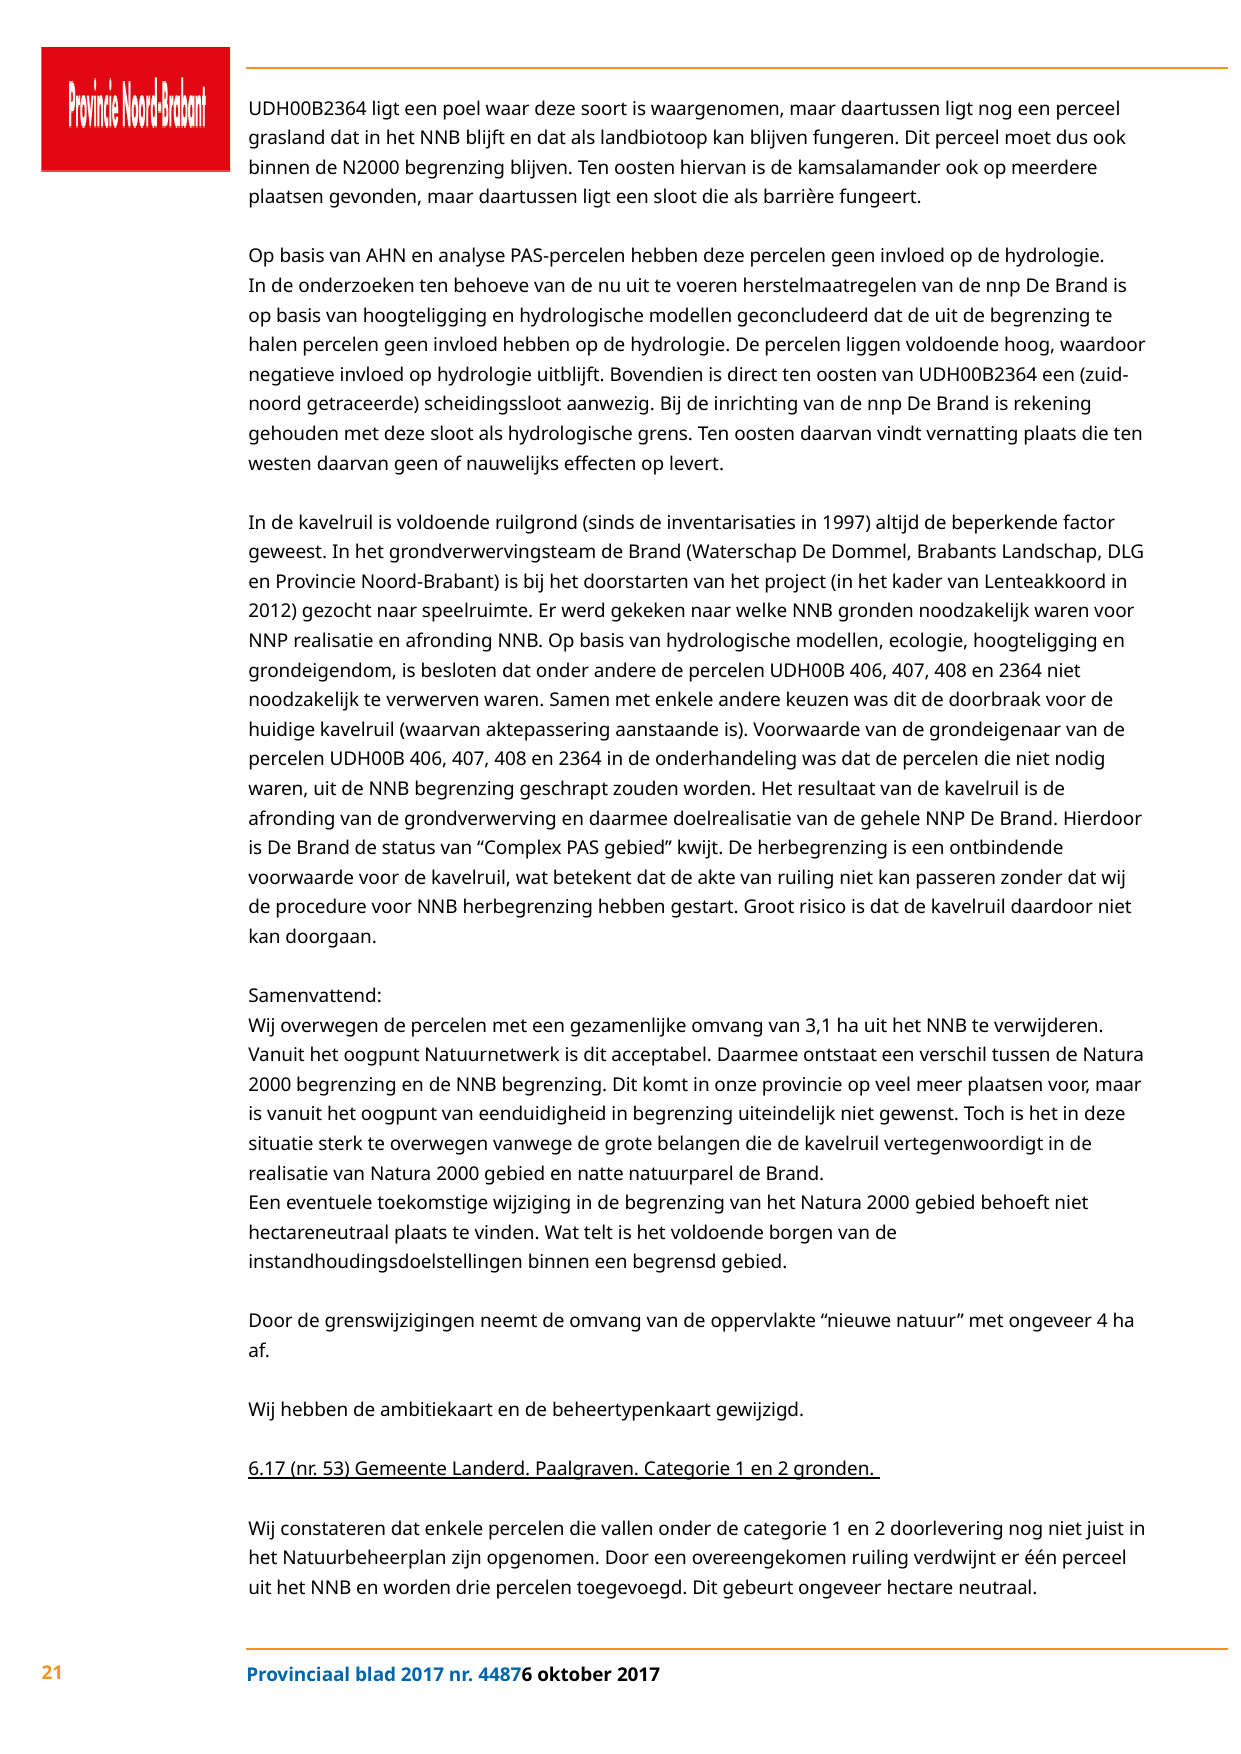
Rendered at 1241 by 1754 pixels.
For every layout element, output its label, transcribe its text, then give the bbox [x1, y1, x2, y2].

text UDH00B2364 ligt een poel waar deze soort is waargenomen, maar daartussen ligt nog een perceel grasland dat in het NNB blijft en dat als landbiotoop kan blijven fungeren. Dit perceel moet dus ook binnen de N2000 begrenzing blijven. Ten oosten hiervan is de kamsalamander ook op meerdere plaatsen gevonden, maar daartussen ligt een sloot die als barrière fungeert. [248, 95, 1152, 209]
picture [41, 47, 231, 172]
text Wij hebben de ambitiekaart en de beheertypenkaart gewijzigd. [248, 1396, 1152, 1422]
text Wij constateren dat enkele percelen die vallen onder de categorie 1 en 2 doorlevering nog niet juist in het Natuurbeheerplan zijn opgenomen. Door een overeengekomen ruiling verdwijnt er één perceel uit het NNB en worden drie percelen toegevoegd. Dit gebeurt ongeveer hectare neutraal. [248, 1515, 1152, 1600]
text 6.17 (nr. 53) Gemeente Landerd. Paalgraven. Categorie 1 en 2 gronden. [248, 1456, 1152, 1481]
text Op basis van AHN en analyse PAS-percelen hebben deze percelen geen invloed op de hydrologie. [248, 243, 1152, 268]
text Wij overwegen de percelen met een gezamenlijke omvang van 3,1 ha uit het NNB te verwijderen. Vanuit het oogpunt Natuurnetwerk is dit acceptabel. Daarmee ontstaat een verschil tussen de Natura 2000 begrenzing en de NNB begrenzing. Dit komt in onze provincie op veel meer plaatsen voor, maar is vanuit het oogpunt van eenduidigheid in begrenzing uiteindelijk niet gewenst. Toch is het in deze situatie sterk te overwegen vanwege de grote belangen die de kavelruil vertegenwoordigt in de realisatie van Natura 2000 gebied en natte natuurparel de Brand. [248, 1012, 1152, 1186]
text In de kavelruil is voldoende ruilgrond (sinds de inventarisaties in 1997) altijd de beperkende factor geweest. In het grondverwervingsteam de Brand (Waterschap De Dommel, Brabants Landschap, DLG en Provincie Noord-Brabant) is bij het doorstarten van het project (in het kader van Lenteakkoord in 2012) gezocht naar speelruimte. Er werd gekeken naar welke NNB gronden noodzakelijk waren voor NNP realisatie en afronding NNB. Op basis van hydrologische modellen, ecologie, hoogteligging en grondeigendom, is besloten dat onder andere de percelen UDH00B 406, 407, 408 en 2364 niet noodzakelijk te verwerven waren. Samen met enkele andere keuzen was dit de doorbraak voor de huidige kavelruil (waarvan aktepassering aanstaande is). Voorwaarde van de grondeigenaar van de percelen UDH00B 406, 407, 408 en 2364 in de onderhandeling was dat de percelen die niet nodig waren, uit de NNB begrenzing geschrapt zouden worden. Het resultaat van de kavelruil is de afronding van de grondverwerving en daarmee doelrealisatie van de gehele NNP De Brand. Hierdoor is De Brand de status van “Complex PAS gebied” kwijt. De herbegrenzing is een ontbindende voorwaarde voor de kavelruil, wat betekent dat de akte van ruiling niet kan passeren zonder dat wij de procedure voor NNB herbegrenzing hebben gestart. Groot risico is dat de kavelruil daardoor niet kan doorgaan. [248, 509, 1152, 949]
text Door de grenswijzigingen neemt de omvang van de oppervlakte “nieuwe natuur” met ongeveer 4 ha af. [248, 1308, 1152, 1363]
text Een eventuele toekomstige wijziging in de begrenzing van het Natura 2000 gebied behoeft niet hectareneutraal plaats te vinden. Wat telt is het voldoende borgen van de instandhoudingsdoelstellingen binnen een begrensd gebied. [248, 1189, 1152, 1274]
text Samenvattend: [248, 982, 1152, 1008]
text In de onderzoeken ten behoeve van de nu uit te voeren herstelmaatregelen van de nnp De Brand is op basis van hoogteligging en hydrologische modellen geconcludeerd dat de uit de begrenzing te halen percelen geen invloed hebben op de hydrologie. De percelen liggen voldoende hoog, waardoor negatieve invloed op hydrologie uitblijft. Bovendien is direct ten oosten van UDH00B2364 een (zuid-noord getraceerde) scheidingssloot aanwezig. Bij de inrichting van de nnp De Brand is rekening gehouden met deze sloot als hydrologische grens. Ten oosten daarvan vindt vernatting plaats die ten westen daarvan geen of nauwelijks effecten op levert. [248, 272, 1152, 476]
